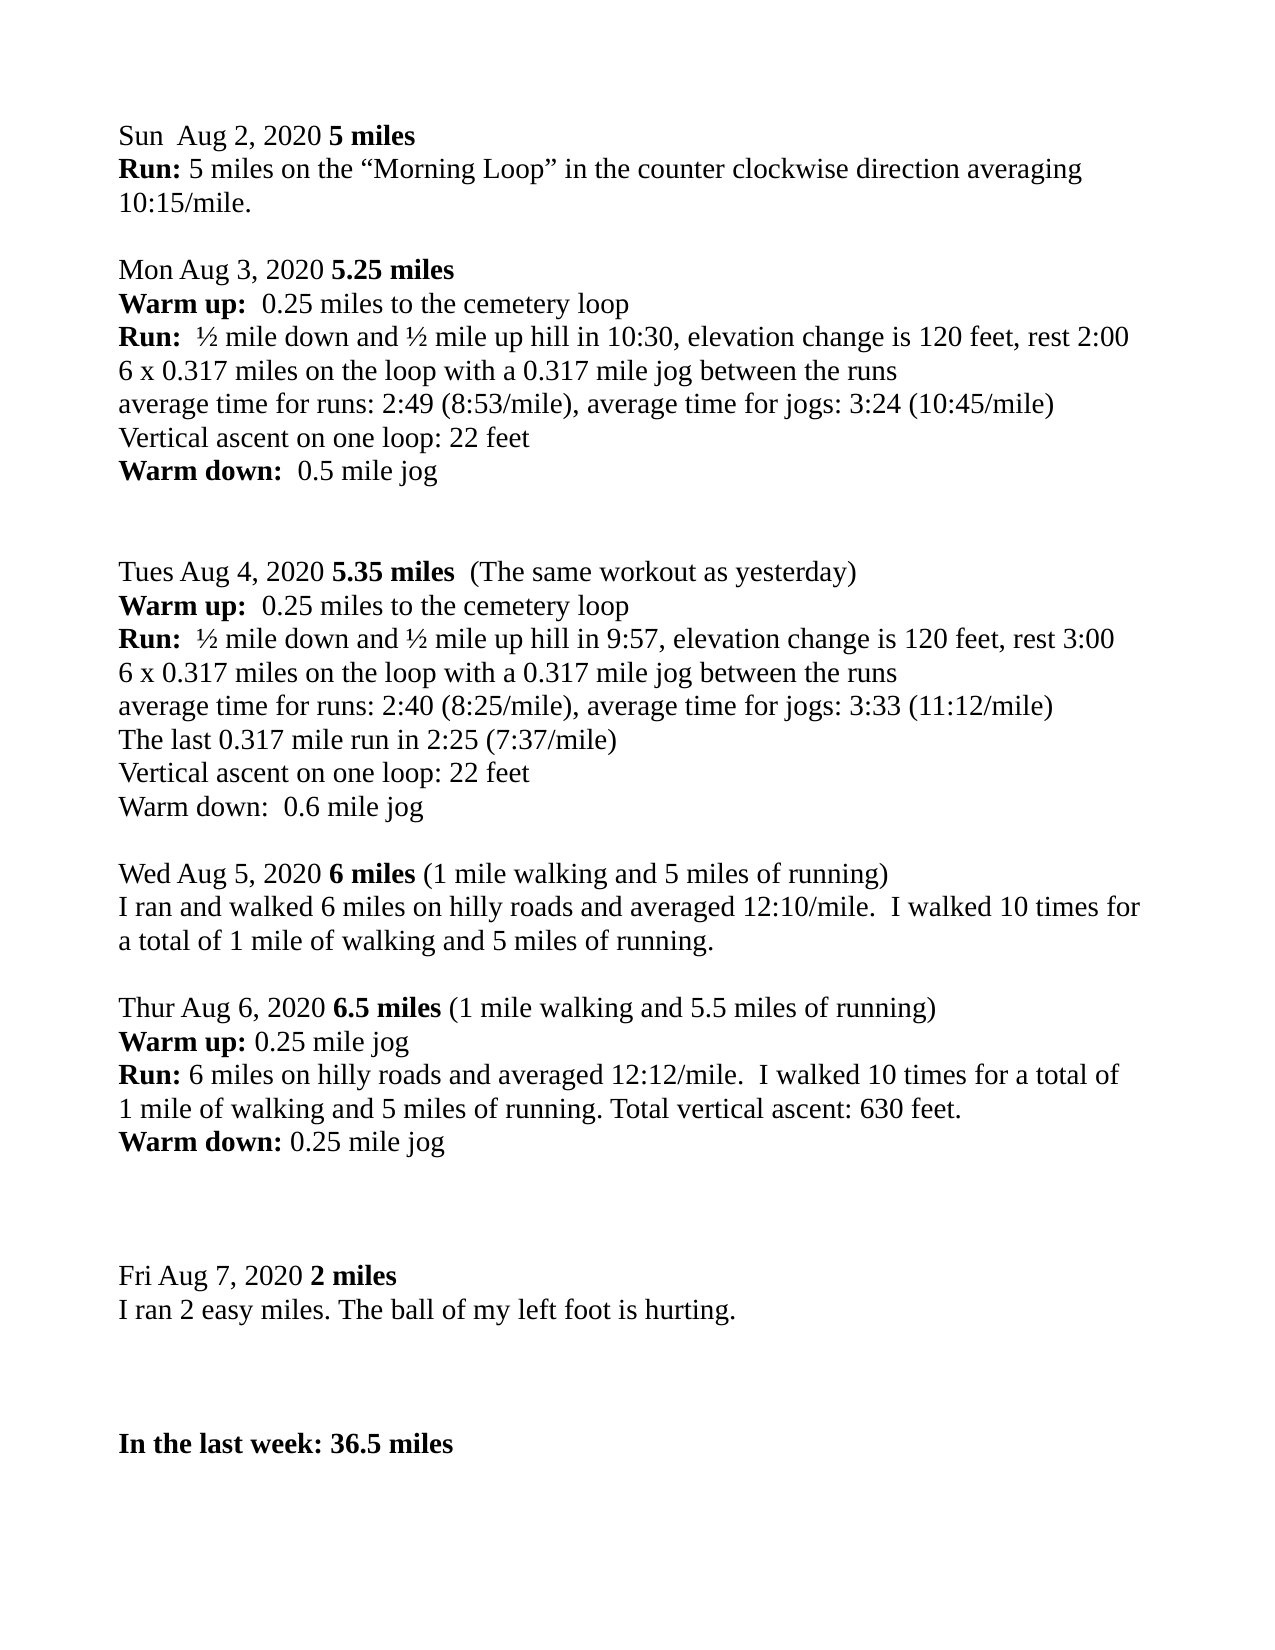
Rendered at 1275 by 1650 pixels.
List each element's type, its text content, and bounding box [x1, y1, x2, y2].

text Vertical ascent on one loop: 22 feet [118, 420, 1157, 453]
text Warm up: 0.25 miles to the cemetery loop [118, 286, 1157, 319]
text Tues Aug 4, 2020 5.35 miles (The same workout as yesterday) [118, 554, 1157, 588]
text Warm up: 0.25 mile jog [118, 1024, 1157, 1057]
text Vertical ascent on one loop: 22 feet [118, 755, 1157, 789]
text The last 0.317 mile run in 2:25 (7:37/mile) [118, 722, 1157, 755]
text I ran 2 easy miles. The ball of my left foot is hurting. [118, 1292, 1157, 1326]
text Sun Aug 2, 2020 5 miles [118, 118, 1157, 152]
text Mon Aug 3, 2020 5.25 miles [118, 252, 1157, 286]
text average time for runs: 2:49 (8:53/mile), average time for jogs: 3:24 (10:45/mile) [118, 386, 1157, 420]
text Warm down: 0.6 mile jog [118, 789, 1157, 822]
text 6 x 0.317 miles on the loop with a 0.317 mile jog between the runs [118, 353, 1157, 386]
text Warm down: 0.5 mile jog [118, 453, 1157, 487]
text Warm down: 0.25 mile jog [118, 1124, 1157, 1158]
text Fri Aug 7, 2020 2 miles [118, 1258, 1157, 1292]
text 6 x 0.317 miles on the loop with a 0.317 mile jog between the runs [118, 655, 1157, 688]
text Run: ½ mile down and ½ mile up hill in 9:57, elevation change is 120 feet, rest 3:00 [118, 621, 1157, 655]
text Run: ½ mile down and ½ mile up hill in 10:30, elevation change is 120 feet, rest 2:00 [118, 319, 1157, 353]
text Thur Aug 6, 2020 6.5 miles (1 mile walking and 5.5 miles of running) [118, 990, 1157, 1024]
text Wed Aug 5, 2020 6 miles (1 mile walking and 5 miles of running) [118, 856, 1157, 889]
text Run: 6 miles on hilly roads and averaged 12:12/mile. I walked 10 times for a total of 1 mile of walking and 5 miles of running. Total vertical ascent: 630 feet. [118, 1057, 1157, 1124]
text Run: 5 miles on the “Morning Loop” in the counter clockwise direction averaging 10:15/mile. [118, 152, 1157, 219]
text Warm up: 0.25 miles to the cemetery loop [118, 588, 1157, 621]
text average time for runs: 2:40 (8:25/mile), average time for jogs: 3:33 (11:12/mile) [118, 688, 1157, 722]
text In the last week: 36.5 miles [118, 1426, 1157, 1460]
text I ran and walked 6 miles on hilly roads and averaged 12:10/mile. I walked 10 times for a total of 1 mile of walking and 5 miles of running. [118, 889, 1157, 957]
